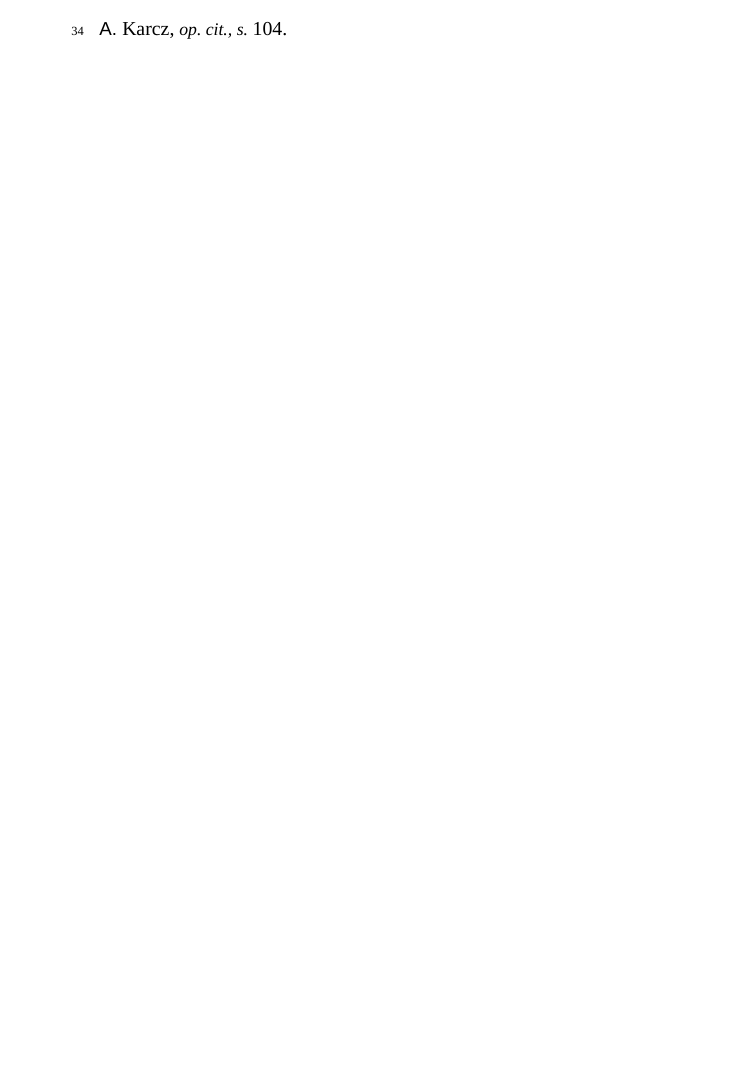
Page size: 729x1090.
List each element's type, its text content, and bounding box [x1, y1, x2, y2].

text 34 А. Karcz, ор. cit., s. 104. [71, 17, 670, 39]
